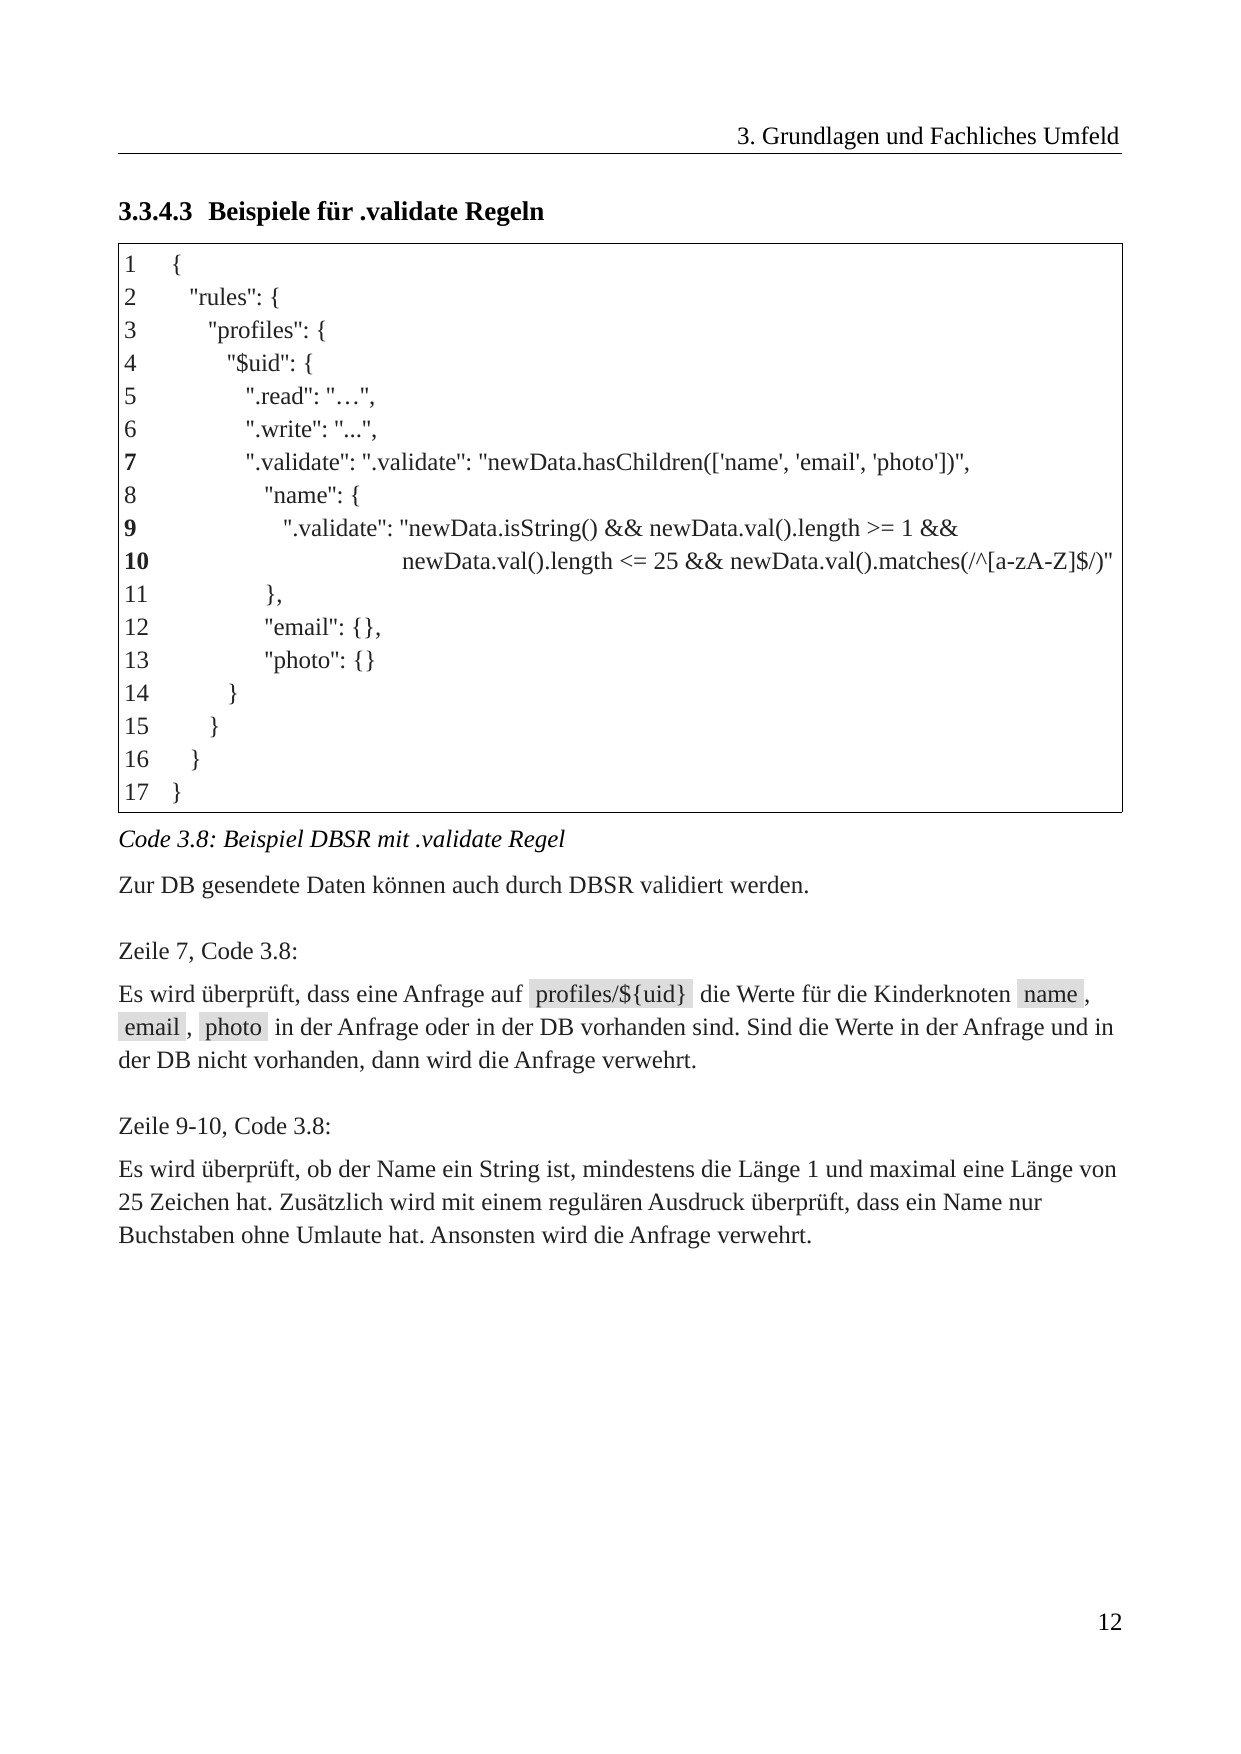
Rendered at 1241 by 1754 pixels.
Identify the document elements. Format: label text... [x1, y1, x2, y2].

table_header 1 2 3 4 5 6 7 8 9 10 11 12 13 14 15 16 17 [119, 244, 165, 812]
text Es wird überprüft, ob der Name ein String ist, mindestens die Länge 1 und maximal eine Länge von 25 Zeichen hat. Zusätzlich wird mit einem regulären Ausdruck überprüft, dass ein Name nur Buchstaben ohne Umlaute hat. Ansonsten wird die Anfrage verwehrt. [118, 1154, 1122, 1249]
text Es wird überprüft, dass eine Anfrage auf profiles/${uid} die Werte für die Kinderknoten name , [118, 979, 1122, 1008]
text Zeile 7, Code 3.8: [118, 936, 1122, 964]
table_header { ''rules'': { ''profiles'': { ''$uid'': { ''.read'': ''…'', ''.write'': ''...'', ''.validate'': ''.validate'': ''newData.hasChildren(['name', 'email', 'photo'])'', ''name'': { ''.validate'': ''newData.isString() && newData.val().length >= 1 && newData.val().length <= 25 && newData.val().matches(/^[a-zA-Z]$/)'' }, ''email'': {}, ''photo'': {} } } } } [165, 244, 1122, 812]
text Zur DB gesendete Daten können auch durch DBSR validiert werden. [118, 870, 1122, 898]
text Zeile 9-10, Code 3.8: [118, 1111, 1122, 1140]
subtitle Beispiele für .validate Regeln [118, 195, 1122, 226]
text Code 3.8: Beispiel DBSR mit .validate Regel [118, 824, 1122, 853]
text email , photo in der Anfrage oder in der DB vorhanden sind. Sind die Werte in der Anfrage und in der DB nicht vorhanden, dann wird die Anfrage verwehrt. [118, 1012, 1122, 1074]
